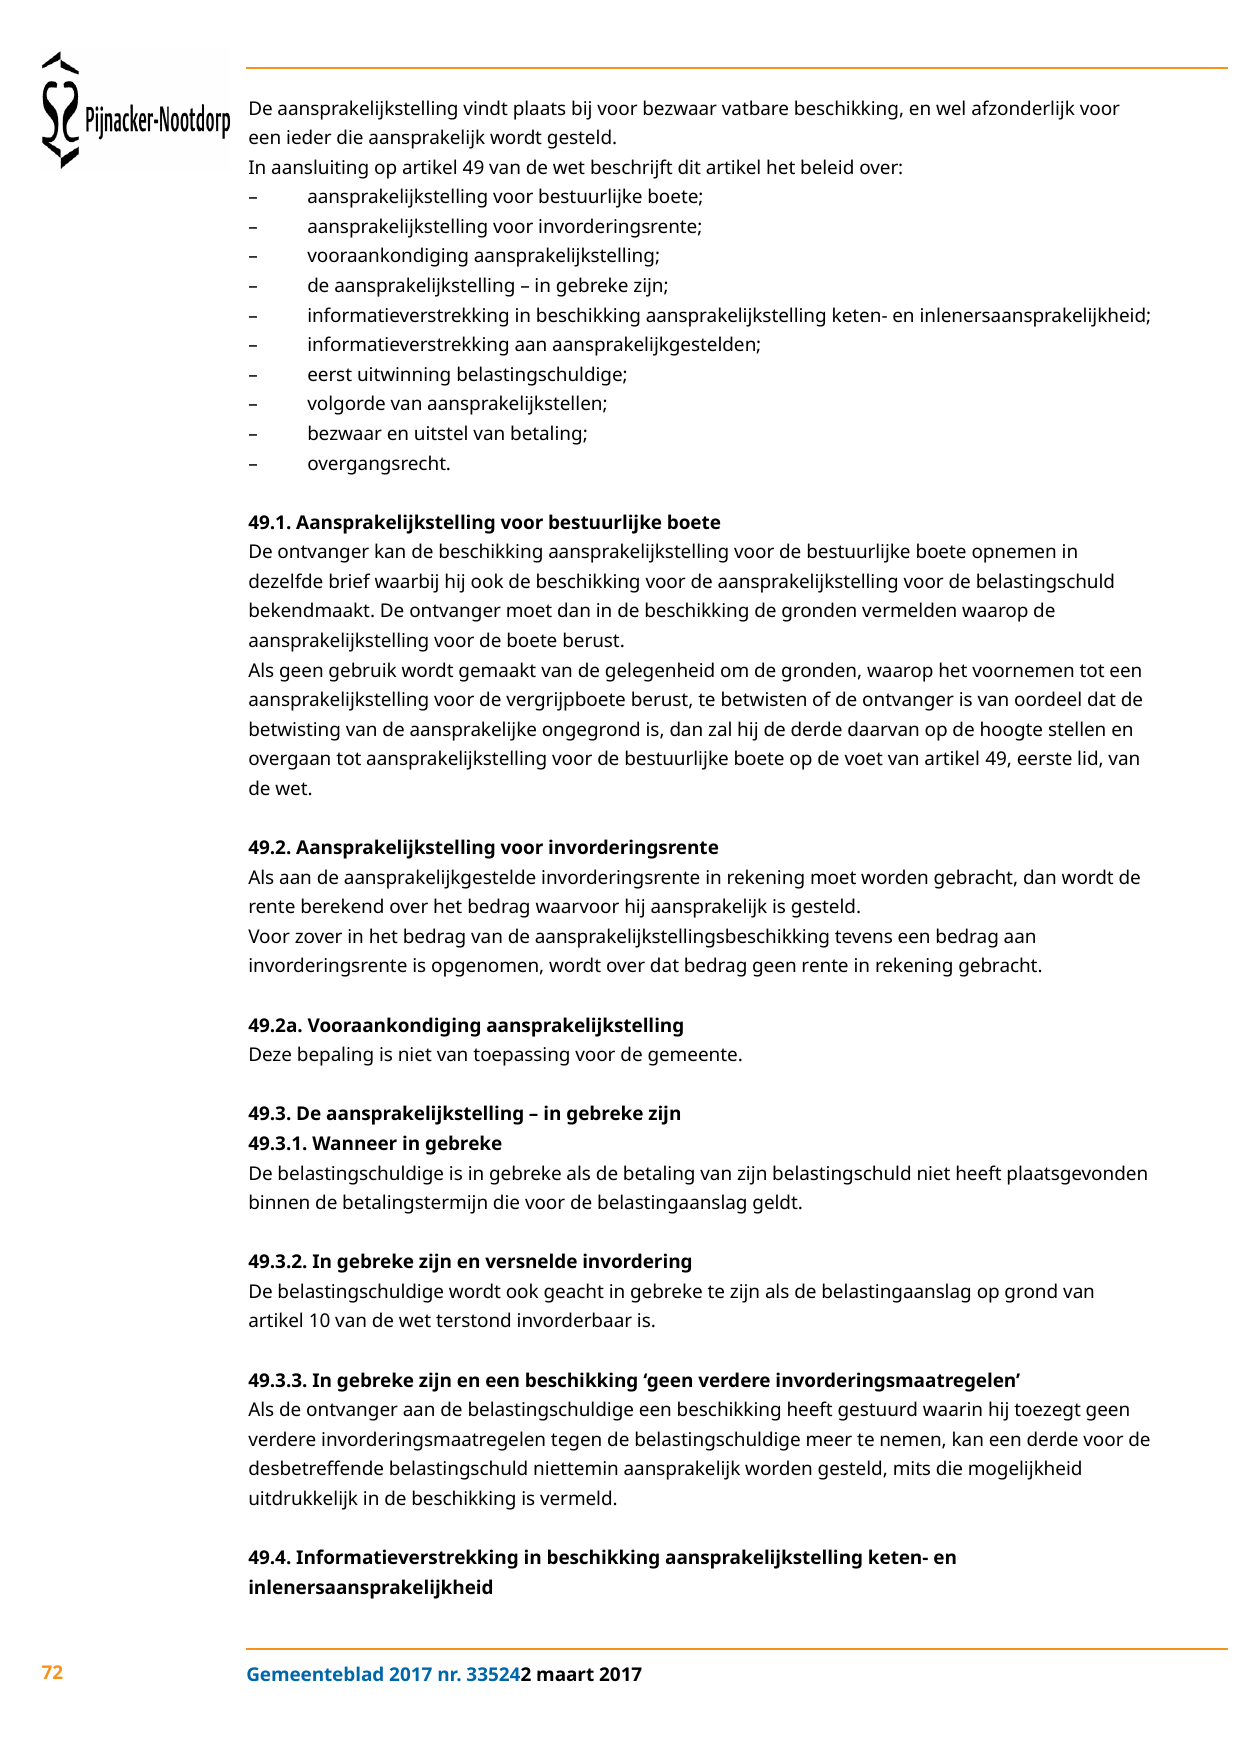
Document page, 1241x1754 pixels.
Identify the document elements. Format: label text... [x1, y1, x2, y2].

text 49.2. Aansprakelijkstelling voor invorderingsrente [248, 834, 1152, 860]
list overgangsrecht. [248, 450, 1152, 476]
text 49.3.1. Wanneer in gebreke [248, 1130, 1152, 1156]
list de aansprakelijkstelling – in gebreke zijn; [248, 272, 1152, 298]
list aansprakelijkstelling voor bestuurlijke boete; [248, 183, 1152, 209]
text De ontvanger kan de beschikking aansprakelijkstelling voor de bestuurlijke boete opnemen in dezelfde brief waarbij hij ook de beschikking voor de aansprakelijkstelling voor de belastingschuld bekendmaakt. De ontvanger moet dan in de beschikking de gronden vermelden waarop de aansprakelijkstelling voor de boete berust. [248, 538, 1152, 653]
text 49.3.2. In gebreke zijn en versnelde invordering [248, 1248, 1152, 1274]
text De belastingschuldige is in gebreke als de betaling van zijn belastingschuld niet heeft plaatsgevonden binnen de betalingstermijn die voor de belastingaanslag geldt. [248, 1160, 1152, 1215]
text De aansprakelijkstelling vindt plaats bij voor bezwaar vatbare beschikking, en wel afzonderlijk voor een ieder die aansprakelijk wordt gesteld. [248, 95, 1152, 150]
text De belastingschuldige wordt ook geacht in gebreke te zijn als de belastingaanslag op grond van artikel 10 van de wet terstond invorderbaar is. [248, 1278, 1152, 1333]
list bezwaar en uitstel van betaling; [248, 420, 1152, 446]
text 49.3. De aansprakelijkstelling – in gebreke zijn [248, 1101, 1152, 1126]
text Voor zover in het bedrag van de aansprakelijkstellingsbeschikking tevens een bedrag aan invorderingsrente is opgenomen, wordt over dat bedrag geen rente in rekening gebracht. [248, 923, 1152, 978]
text 49.2a. Vooraankondiging aansprakelijkstelling [248, 1012, 1152, 1038]
list informatieverstrekking aan aansprakelijkgestelden; [248, 331, 1152, 357]
text Deze bepaling is niet van toepassing voor de gemeente. [248, 1041, 1152, 1067]
list vooraankondiging aansprakelijkstelling; [248, 243, 1152, 268]
list informatieverstrekking in beschikking aansprakelijkstelling keten- en inlenersaansprakelijkheid; [248, 302, 1152, 328]
list aansprakelijkstelling voor invorderingsrente; [248, 213, 1152, 239]
picture [41, 47, 231, 172]
text 49.4. Informatieverstrekking in beschikking aansprakelijkstelling keten- en inlenersaansprakelijkheid [248, 1544, 1152, 1600]
text In aansluiting op artikel 49 van de wet beschrijft dit artikel het beleid over: [248, 154, 1152, 180]
text 49.3.3. In gebreke zijn en een beschikking ‘geen verdere invorderingsmaatregelen’ [248, 1367, 1152, 1393]
text Als geen gebruik wordt gemaakt van de gelegenheid om de gronden, waarop het voornemen tot een aansprakelijkstelling voor de vergrijpboete berust, te betwisten of de ontvanger is van oordeel dat de betwisting van de aansprakelijke ongegrond is, dan zal hij de derde daarvan op de hoogte stellen en overgaan tot aansprakelijkstelling voor de bestuurlijke boete op de voet van artikel 49, eerste lid, van de wet. [248, 657, 1152, 801]
text Als de ontvanger aan de belastingschuldige een beschikking heeft gestuurd waarin hij toezegt geen verdere invorderingsmaatregelen tegen de belastingschuldige meer te nemen, kan een derde voor de desbetreffende belastingschuld niettemin aansprakelijk worden gesteld, mits die mogelijkheid uitdrukkelijk in de beschikking is vermeld. [248, 1396, 1152, 1511]
text 49.1. Aansprakelijkstelling voor bestuurlijke boete [248, 509, 1152, 535]
list eerst uitwinning belastingschuldige; [248, 361, 1152, 387]
text Als aan de aansprakelijkgestelde invorderingsrente in rekening moet worden gebracht, dan wordt de rente berekend over het bedrag waarvoor hij aansprakelijk is gesteld. [248, 864, 1152, 919]
list volgorde van aansprakelijkstellen; [248, 391, 1152, 416]
